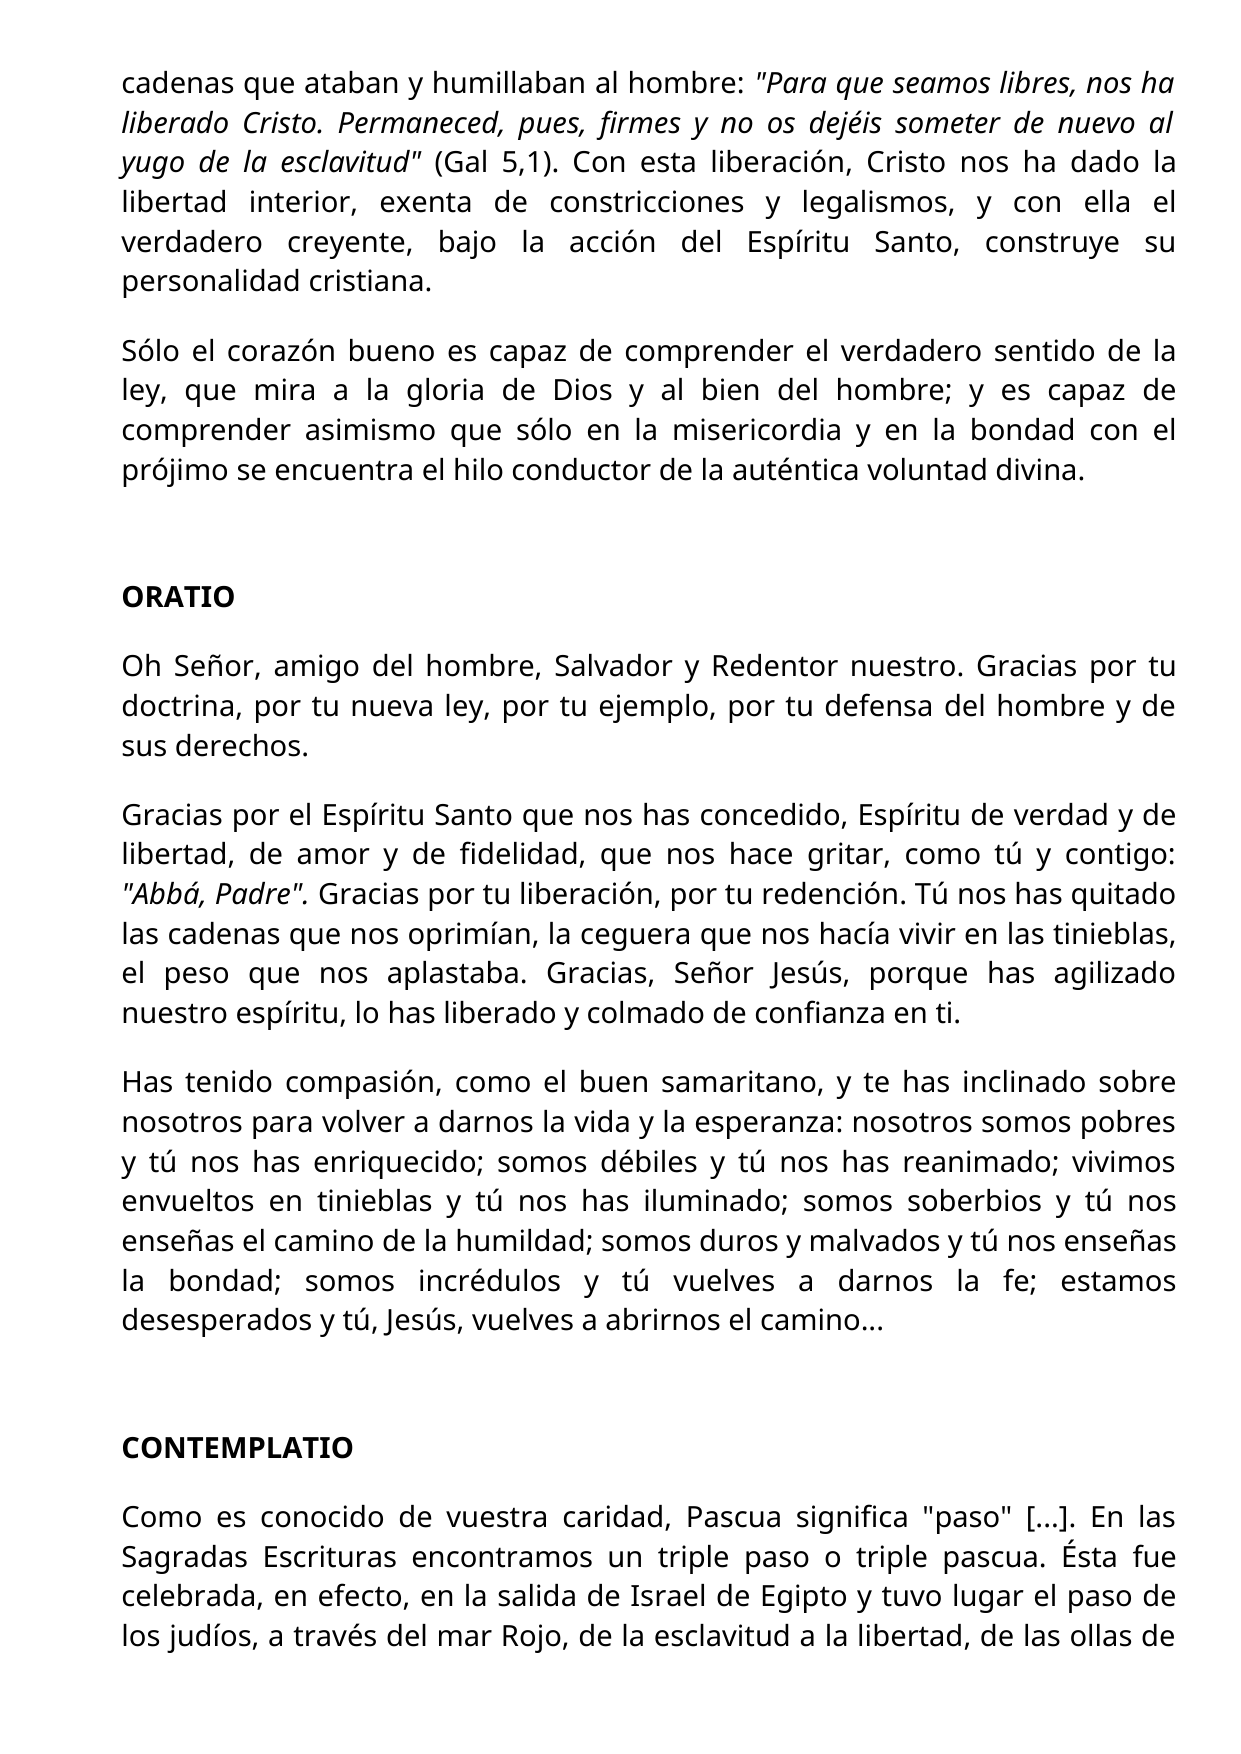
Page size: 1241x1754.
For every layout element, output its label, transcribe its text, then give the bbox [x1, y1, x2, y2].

table_header cadenas que ataban y humillaban al hombre: "Para que seamos libres, nos ha liberado Cristo. Permaneced, pues, firmes y no os dejéis someter de nuevo al yugo de la esclavitud" (Gal 5,1). Con esta liberación, Cristo nos ha dado la libertad interior, exenta de constricciones y legalismos, y con ella el verdadero creyente, bajo la acción del Espíritu Santo, construye su personalidad cristiana. Sólo el corazón bueno es capaz de comprender el verdadero sentido de la ley, que mira a la gloria de Dios y al bien del hombre; y es capaz de comprender asimismo que sólo en la misericordia y en la bondad con el prójimo se encuentra el hilo conductor de la auténtica voluntad divina. ORATIO Oh Señor, amigo del hombre, Salvador y Redentor nuestro. Gracias por tu doctrina, por tu nueva ley, por tu ejemplo, por tu defensa del hombre y de sus derechos. Gracias por el Espíritu Santo que nos has concedido, Espíritu de verdad y de libertad, de amor y de fidelidad, que nos hace gritar, como tú y contigo: "Abbá, Padre". Gracias por tu liberación, por tu redención. Tú nos has quitado las cadenas que nos oprimían, la ceguera que nos hacía vivir en las tinieblas, el peso que nos aplastaba. Gracias, Señor Jesús, porque has agilizado nuestro espíritu, lo has liberado y colmado de confianza en ti. Has tenido compasión, como el buen samaritano, y te has inclinado sobre nosotros para volver a darnos la vida y la esperanza: nosotros somos pobres y tú nos has enriquecido; somos débiles y tú nos has reanimado; vivimos envueltos en tinieblas y tú nos has iluminado; somos soberbios y tú nos enseñas el camino de la humildad; somos duros y malvados y tú nos enseñas la bondad; somos incrédulos y tú vuelves a darnos la fe; estamos desesperados y tú, Jesús, vuelves a abrirnos el camino... CONTEMPLATIO Como es conocido de vuestra caridad, Pascua significa "paso" [...]. En las Sagradas Escrituras encontramos un triple paso o triple pascua. Ésta fue celebrada, en efecto, en la salida de Israel de Egipto y tuvo lugar el paso de los judíos, a través del mar Rojo, de la esclavitud a la libertad, de las ollas de [118, 59, 1181, 1658]
